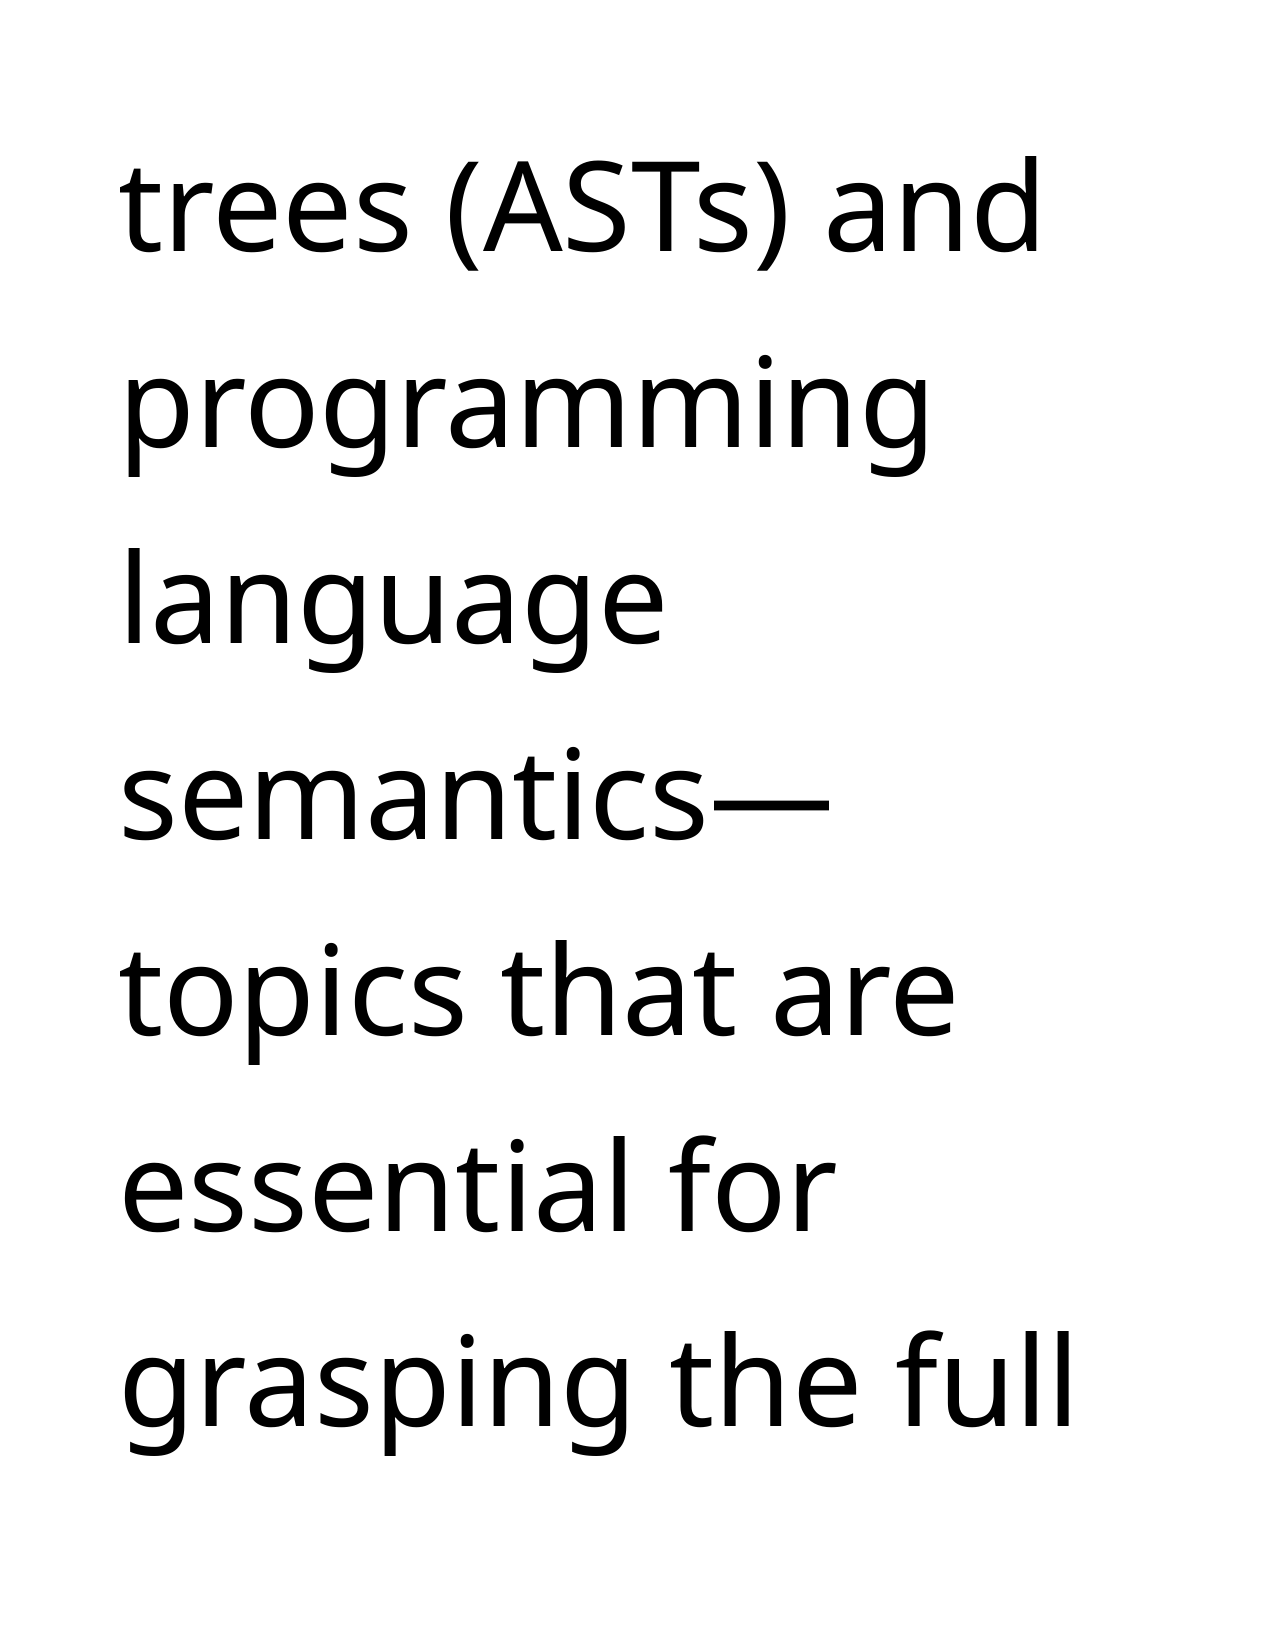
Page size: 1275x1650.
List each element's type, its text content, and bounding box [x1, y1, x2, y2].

text trees (ASTs) and programming language semantics—topics that are essential for grasping the full [118, 118, 1157, 1463]
